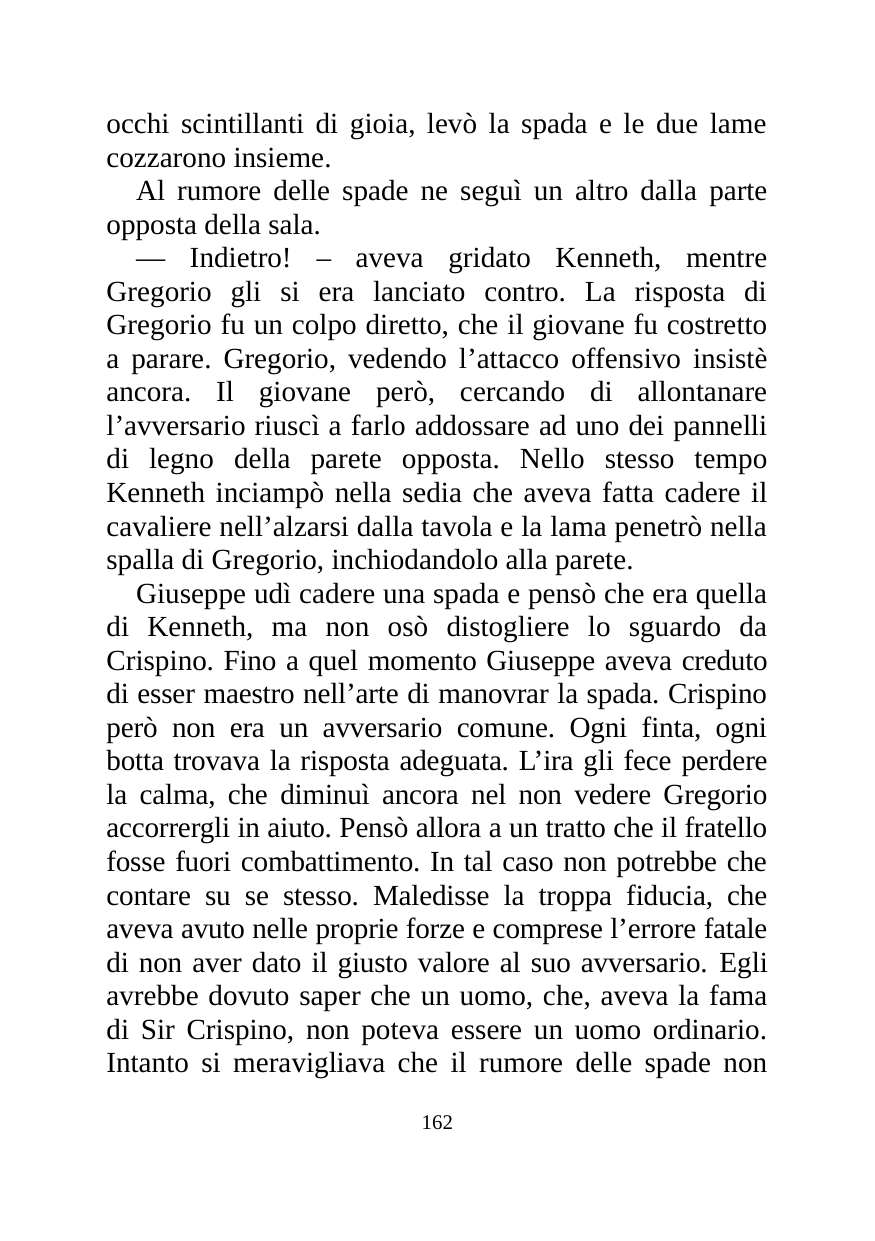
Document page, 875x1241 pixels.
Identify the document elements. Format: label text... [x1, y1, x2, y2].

text — Indietro! – aveva gridato Kenneth, mentre Gregorio gli si era lanciato contro. La risposta di Gregorio fu un colpo diretto, che il giovane fu costretto a parare. Gregorio, vedendo l’attacco offensivo insistè ancora. Il giovane però, cercando di allontanare l’avversario riuscì a farlo addossare ad uno dei pannelli di legno della parete opposta. Nello stesso tempo Kenneth inciampò nella sedia che aveva fatta cadere il cavaliere nell’alzarsi dalla tavola e la lama penetrò nella spalla di Gregorio, inchiodandolo alla parete. [106, 240, 768, 576]
text Giuseppe udì cadere una spada e pensò che era quella di Kenneth, ma non osò distogliere lo sguardo da Crispino. Fino a quel momento Giuseppe aveva creduto di esser maestro nell’arte di manovrar la spada. Crispino però non era un avversario comune. Ogni finta, ogni botta trovava la risposta adeguata. L’ira gli fece perdere la calma, che diminuì ancora nel non vedere Gregorio accorrergli in aiuto. Pensò allora a un tratto che il fratello fosse fuori combattimento. In tal caso non potrebbe che contare su se stesso. Maledisse la troppa fiducia, che aveva avuto nelle proprie forze e comprese l’errore fatale di non aver dato il giusto valore al suo avversario. Egli avrebbe dovuto saper che un uomo, che, aveva la fama di Sir Crispino, non poteva essere un uomo ordinario. Intanto si meravigliava che il rumore delle spade non [106, 576, 768, 1079]
text occhi scintillanti di gioia, levò la spada e le due lame cozzarono insieme. [106, 106, 768, 173]
text Al rumore delle spade ne seguì un altro dalla parte opposta della sala. [106, 173, 768, 240]
